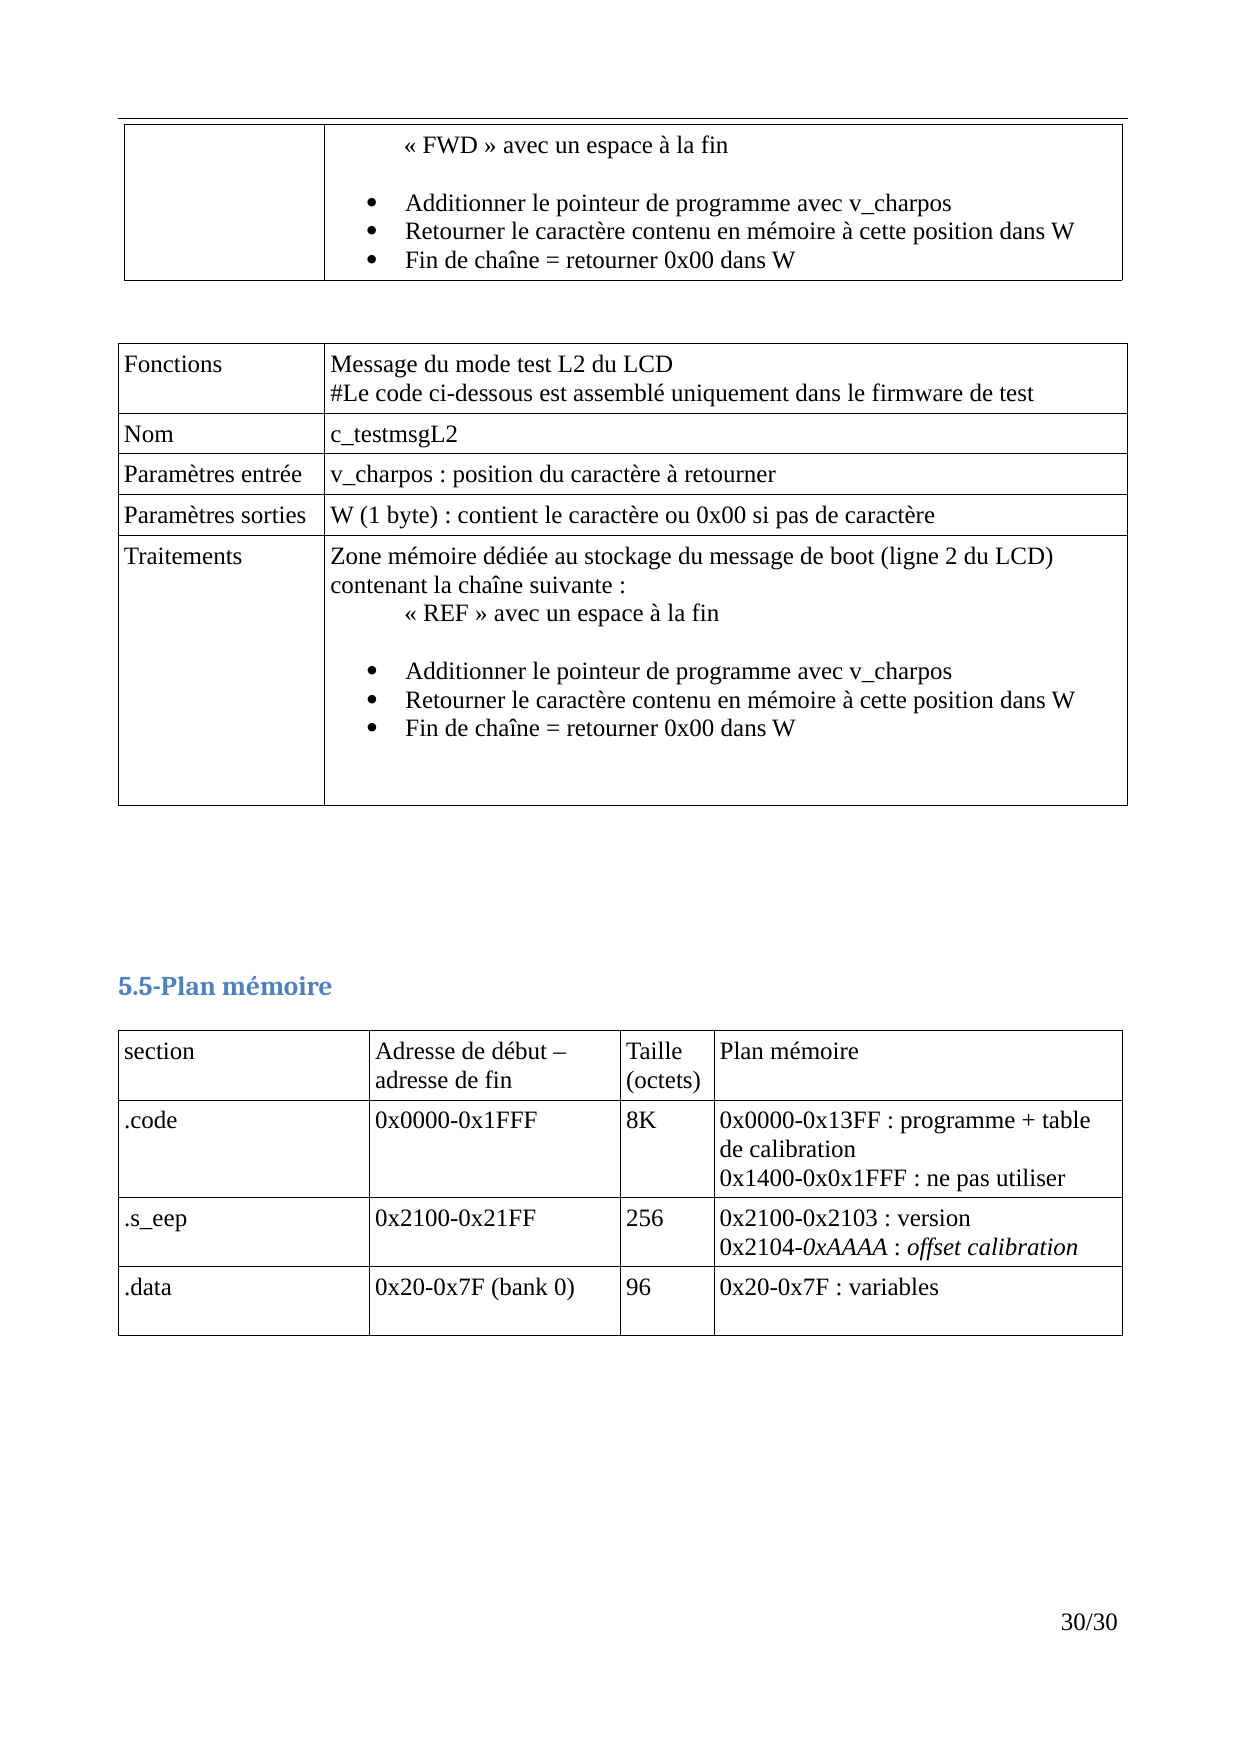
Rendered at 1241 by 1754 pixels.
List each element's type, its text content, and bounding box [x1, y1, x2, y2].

table_cell .s_eep [119, 1198, 369, 1266]
table_cell 0x2100-0x2103 : version 0x2104-0xAAAA : offset calibration [715, 1198, 1122, 1266]
table_cell 0x20-0x7F : variables [715, 1267, 1122, 1335]
table_header Taille (octets) [621, 1031, 714, 1099]
table_cell Traitements [119, 536, 324, 805]
table_cell .code [119, 1101, 369, 1197]
table_cell c_testmsgL2 [325, 414, 1127, 453]
table_cell Fonctions [119, 344, 324, 412]
table_cell v_charpos : position du caractère à retourner [325, 454, 1127, 494]
subtitle 5.5-Plan mémoire [118, 971, 1122, 1002]
table_header Plan mémoire [715, 1031, 1122, 1099]
table_header Adresse de début – adresse de fin [370, 1031, 620, 1099]
table_cell Message du mode test L2 du LCD #Le code ci-dessous est assemblé uniquement dans le firmware de test [325, 344, 1127, 412]
table_cell « FWD » avec un espace à la fin Additionner le pointeur de programme avec v_charpos Retourner le caractère contenu en mémoire à cette position dans W Fin de chaîne = retourner 0x00 dans W [325, 125, 1122, 280]
table_cell [125, 125, 324, 280]
table_cell 256 [621, 1198, 714, 1266]
table_cell 96 [621, 1267, 714, 1335]
table_cell .data [119, 1267, 369, 1335]
table_cell W (1 byte) : contient le caractère ou 0x00 si pas de caractère [325, 495, 1127, 535]
table_cell 0x0000-0x1FFF [370, 1101, 620, 1197]
table_cell 0x20-0x7F (bank 0) [370, 1267, 620, 1335]
table_cell 0x2100-0x21FF [370, 1198, 620, 1266]
table_cell Paramètres entrée [119, 454, 324, 494]
table_cell 8K [621, 1101, 714, 1197]
table_cell Zone mémoire dédiée au stockage du message de boot (ligne 2 du LCD) contenant la chaîne suivante : « REF » avec un espace à la fin Additionner le pointeur de programme avec v_charpos Retourner le caractère contenu en mémoire à cette position dans W Fin de chaîne = retourner 0x00 dans W [325, 536, 1127, 805]
table_cell Nom [119, 414, 324, 453]
table_header section [119, 1031, 369, 1099]
table_cell 0x0000-0x13FF : programme + table de calibration 0x1400-0x0x1FFF : ne pas utiliser [715, 1101, 1122, 1197]
table_cell Paramètres sorties [119, 495, 324, 535]
table_cell [118, 119, 1128, 343]
